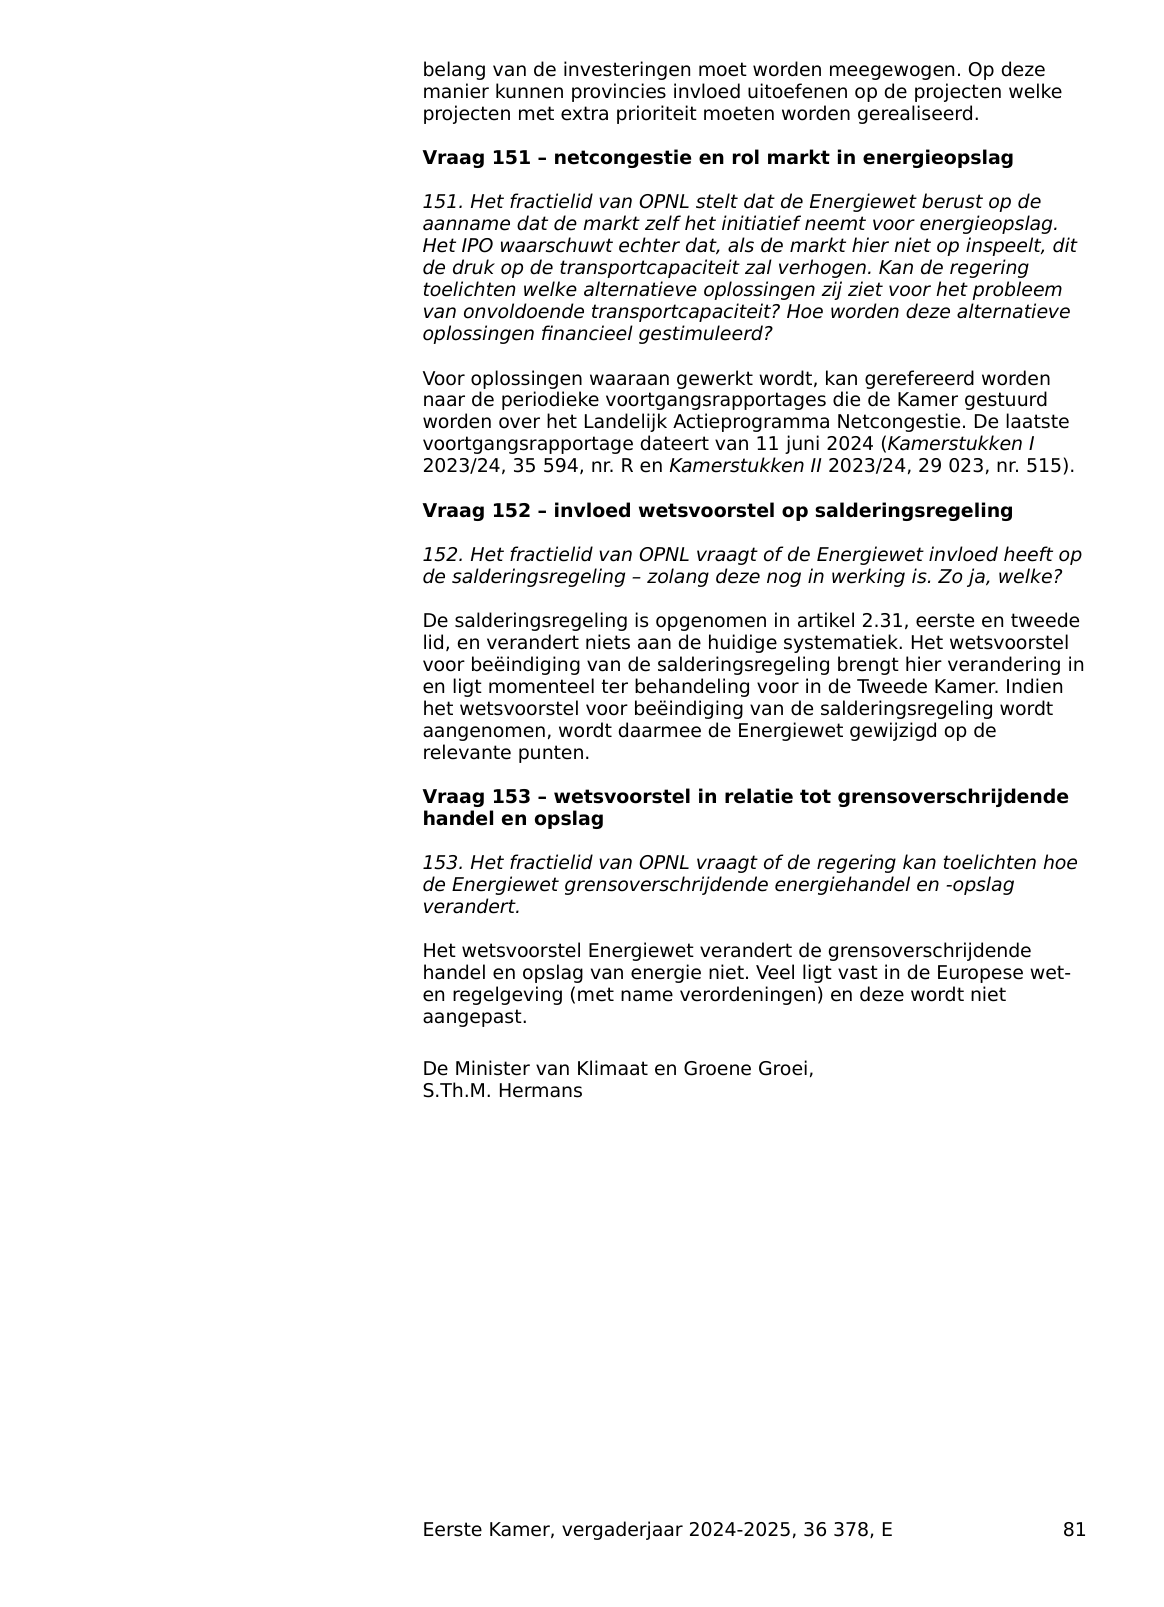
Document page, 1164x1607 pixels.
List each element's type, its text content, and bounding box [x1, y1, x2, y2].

subtitle Vraag 152 – invloed wetsvoorstel op salderingsregeling [422, 499, 1087, 521]
text De Minister van Klimaat en Groene Groei, S.Th.M. Hermans [422, 1058, 1087, 1102]
subtitle Vraag 153 – wetsvoorstel in relatie tot grensoverschrijdende handel en opslag [422, 786, 1087, 830]
text De salderingsregeling is opgenomen in artikel 2.31, eerste en tweede lid, en verandert niets aan de huidige systematiek. Het wetsvoorstel voor beëindiging van de salderingsregeling brengt hier verandering in en ligt momenteel ter behandeling voor in de Tweede Kamer. Indien het wetsvoorstel voor beëindiging van de salderingsregeling wordt aangenomen, wordt daarmee de Energiewet gewijzigd op de relevante punten. [422, 610, 1087, 764]
text belang van de investeringen moet worden meegewogen. Op deze manier kunnen provincies invloed uitoefenen op de projecten welke projecten met extra prioriteit moeten worden gerealiseerd. [422, 59, 1087, 125]
subtitle 152. Het fractielid van OPNL vraagt of de Energiewet invloed heeft op de salderingsregeling – zolang deze nog in werking is. Zo ja, welke? [422, 544, 1087, 588]
text Het wetsvoorstel Energiewet verandert de grensoverschrijdende handel en opslag van energie niet. Veel ligt vast in de Europese wet- en regelgeving (met name verordeningen) en deze wordt niet aangepast. [422, 940, 1087, 1028]
subtitle Vraag 151 – netcongestie en rol markt in energieopslag [422, 147, 1087, 169]
subtitle 153. Het fractielid van OPNL vraagt of de regering kan toelichten hoe de Energiewet grensoverschrijdende energiehandel en -opslag verandert. [422, 852, 1087, 918]
subtitle 151. Het fractielid van OPNL stelt dat de Energiewet berust op de aanname dat de markt zelf het initiatief neemt voor energieopslag. Het IPO waarschuwt echter dat, als de markt hier niet op inspeelt, dit de druk op de transportcapaciteit zal verhogen. Kan de regering toelichten welke alternatieve oplossingen zij ziet voor het probleem van onvoldoende transportcapaciteit? Hoe worden deze alternatieve oplossingen financieel gestimuleerd? [422, 191, 1087, 345]
text Voor oplossingen waaraan gewerkt wordt, kan gerefereerd worden naar de periodieke voortgangsrapportages die de Kamer gestuurd worden over het Landelijk Actieprogramma Netcongestie. De laatste voortgangsrapportage dateert van 11 juni 2024 (Kamerstukken I 2023/24, 35 594, nr. R en Kamerstukken II 2023/24, 29 023, nr. 515). [422, 367, 1087, 477]
